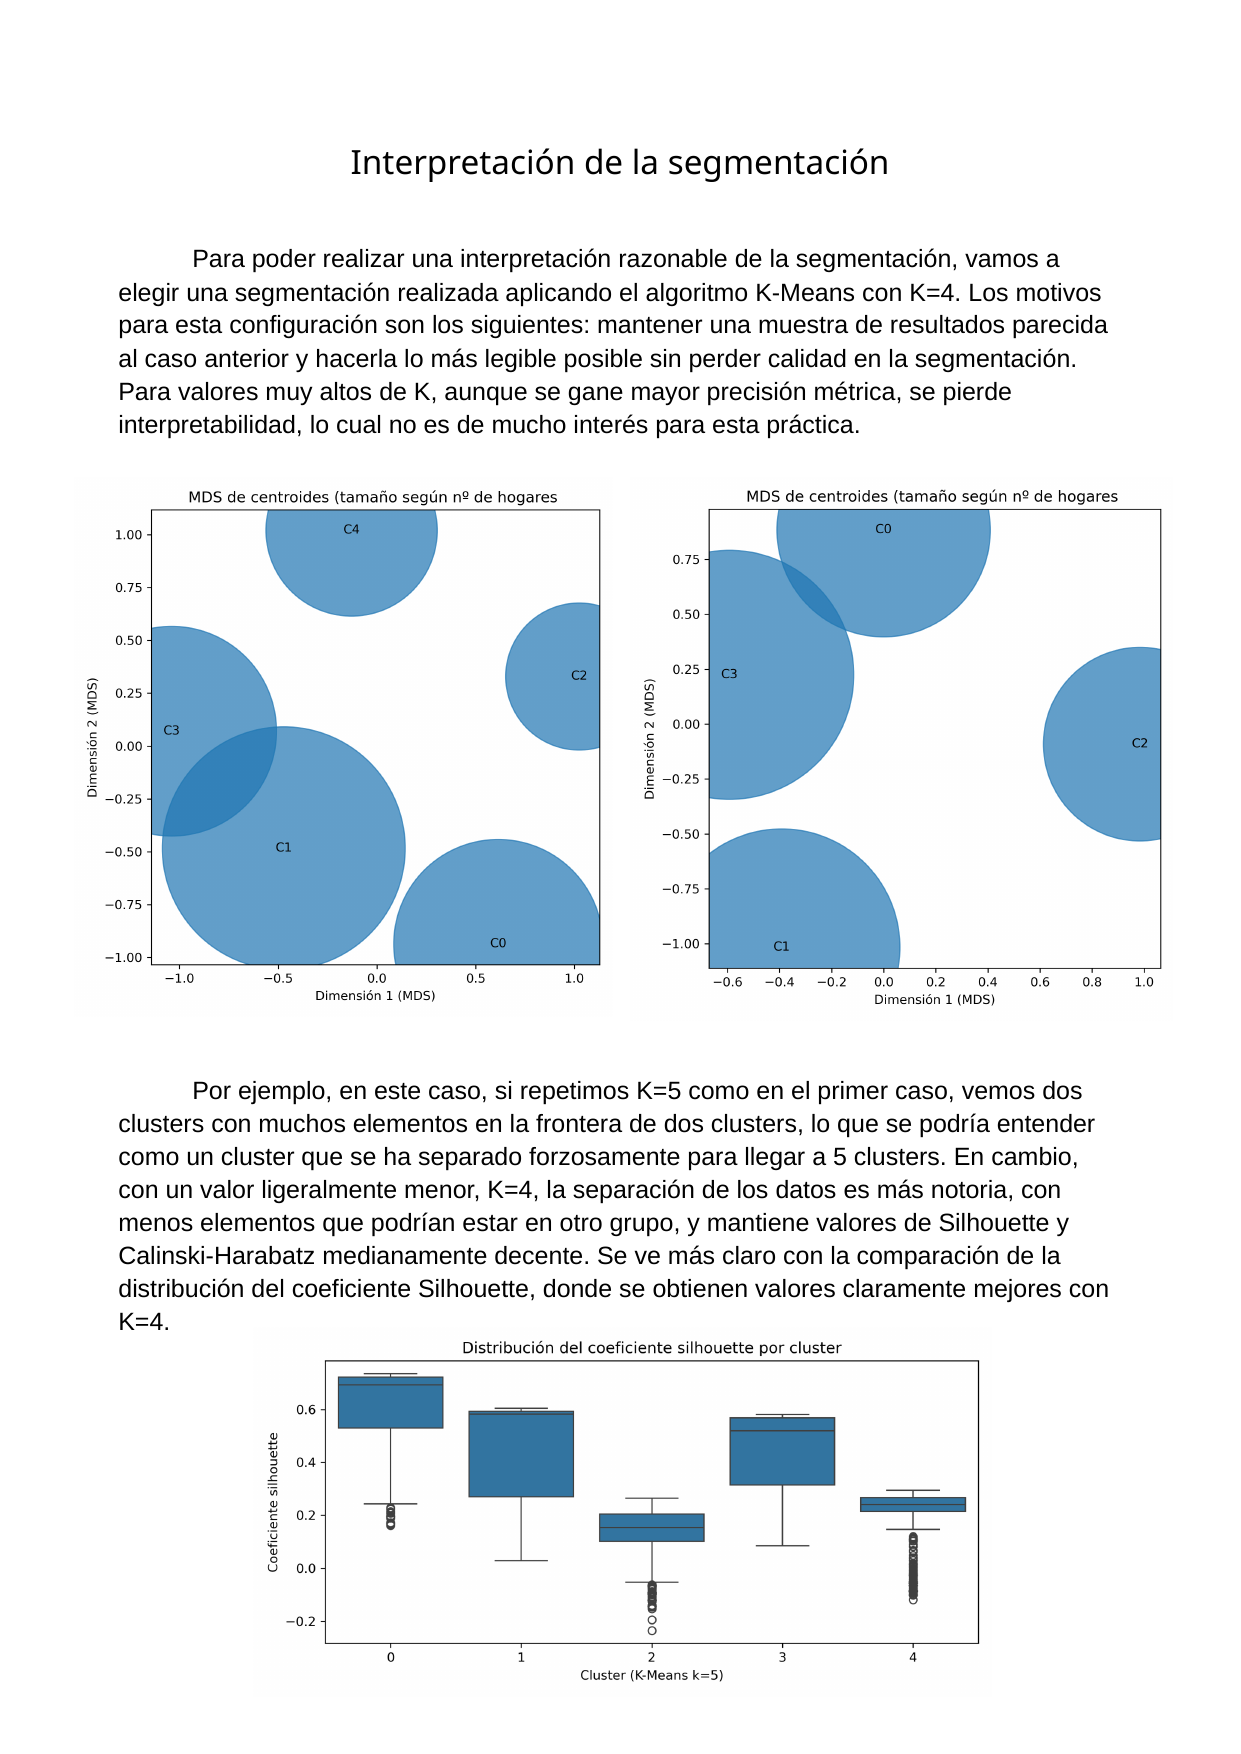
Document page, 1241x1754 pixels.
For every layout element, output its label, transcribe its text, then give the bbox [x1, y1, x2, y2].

text Para poder realizar una interpretación razonable de la segmentación, vamos a elegir una segmentación realizada aplicando el algoritmo K-Means con K=4. Los motivos para esta configuración son los siguientes: mantener una muestra de resultados parecida al caso anterior y hacerla lo más legible posible sin perder calidad en la segmentación. Para valores muy altos de K, aunque se gane mayor precisión métrica, se pierde interpretabilidad, lo cual no es de mucho interés para esta práctica. [118, 244, 1122, 438]
text Por ejemplo, en este caso, si repetimos K=5 como en el primer caso, vemos dos clusters con muchos elementos en la frontera de dos clusters, lo que se podría entender como un cluster que se ha separado forzosamente para llegar a 5 clusters. En cambio, con un valor ligeralmente menor, K=4, la separación de los datos es más notoria, con menos elementos que podrían estar en otro grupo, y mantiene valores de Silhouette y Calinski-Harabatz medianamente decente. Se ve más claro con la comparación de la distribución del coeficiente Silhouette, donde se obtienen valores claramente mejores con K=4. [118, 1076, 1122, 1336]
subtitle Interpretación de la segmentación [118, 139, 1122, 184]
picture [253, 1327, 992, 1697]
picture [73, 477, 613, 1017]
picture [630, 477, 1173, 1021]
